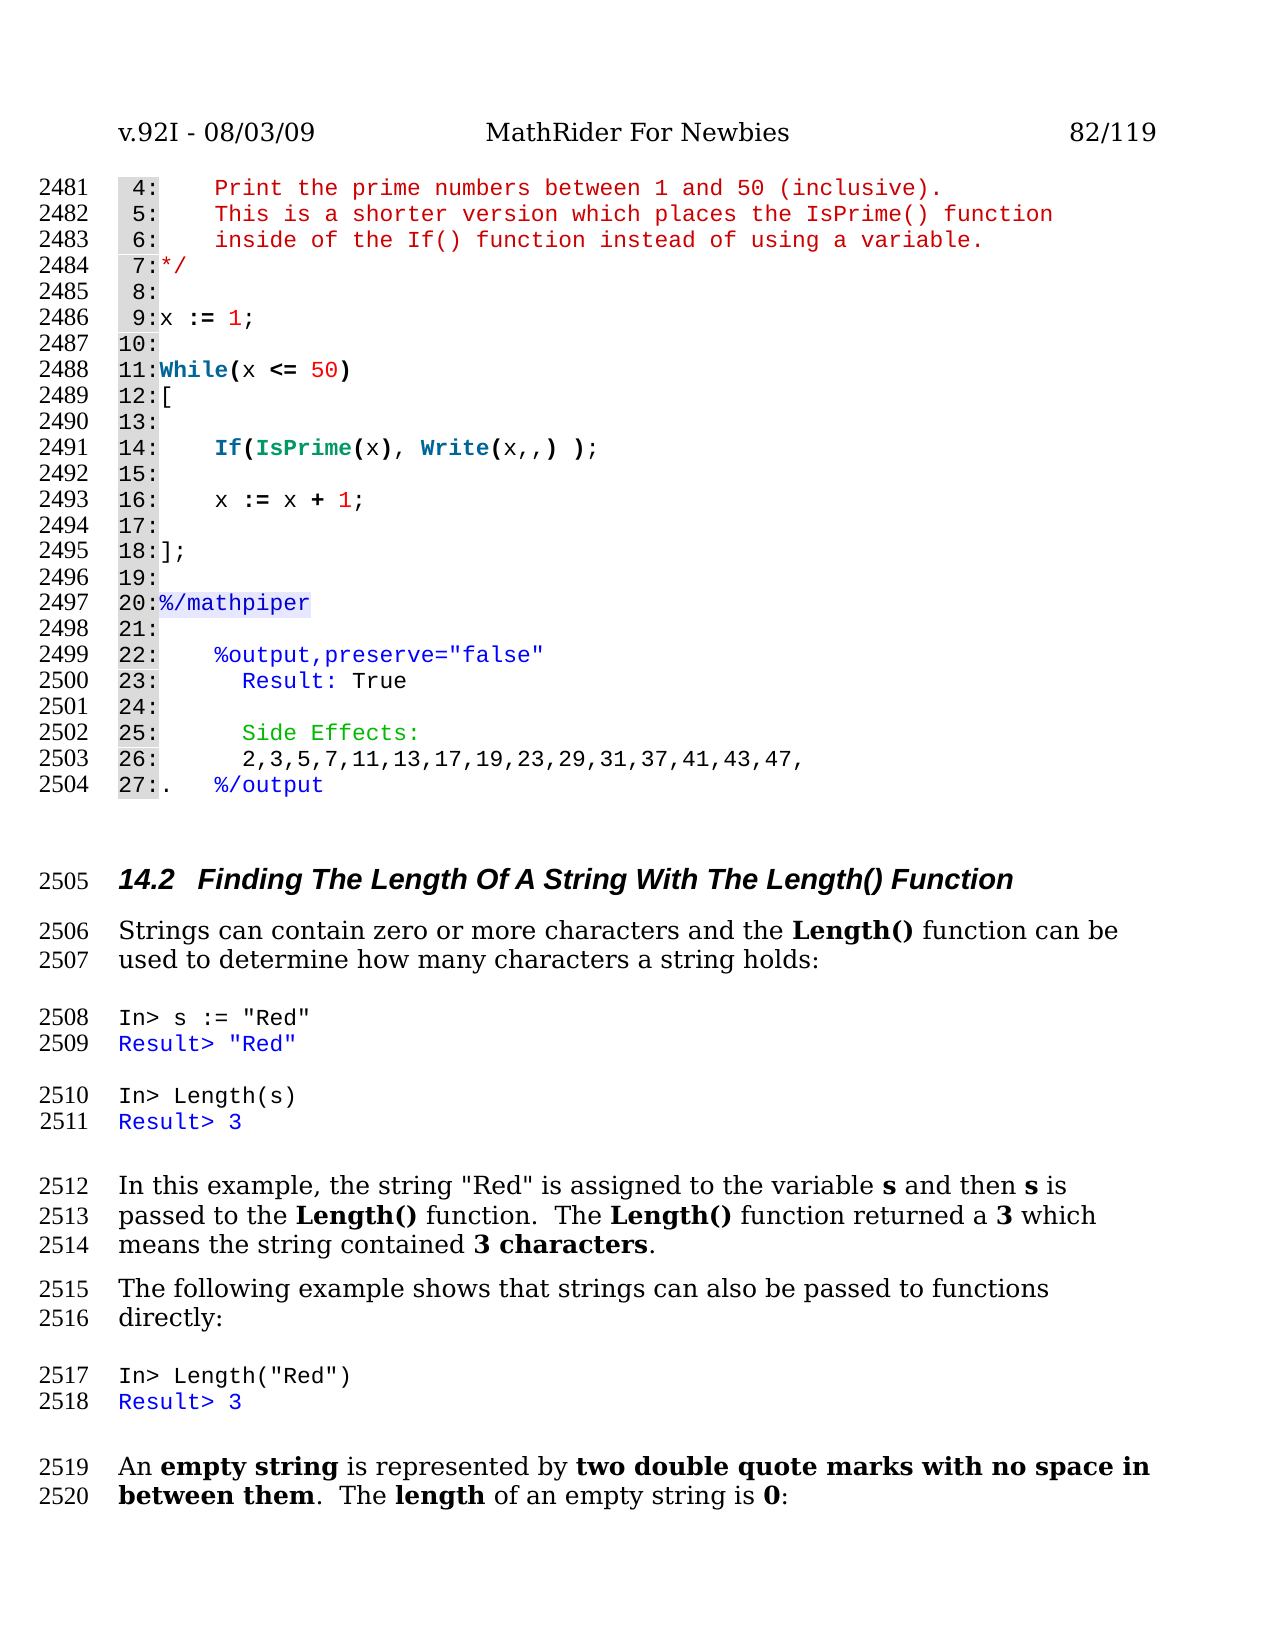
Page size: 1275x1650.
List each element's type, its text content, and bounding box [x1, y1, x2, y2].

text 24: [118, 696, 1157, 721]
text 14: If(IsPrime(x), Write(x,,) ); [118, 436, 1157, 462]
text 19: [118, 566, 1157, 592]
text 16: x := x + 1; [118, 488, 1157, 514]
text In this example, the string "Red" is assigned to the variable s and then s is passed to the Length() function. The Length() function returned a 3 which means the string contained 3 characters. [118, 1171, 1157, 1259]
text 11:While(x <= 50) [118, 358, 1157, 384]
subtitle Finding The Length Of A String With The Length() Function [118, 862, 1157, 895]
text 21: [118, 618, 1157, 644]
text 6: inside of the If() function instead of using a variable. [118, 229, 1157, 254]
text 27:. %/output [118, 773, 1157, 799]
text In> Length("Red") [118, 1365, 1157, 1391]
text 20:%/mathpiper [118, 592, 1157, 618]
text 22: %output,preserve="false" [118, 644, 1157, 669]
text 15: [118, 462, 1157, 488]
text 12:[ [118, 384, 1157, 410]
text An empty string is represented by two double quote marks with no space in between them. The length of an empty string is 0: [118, 1452, 1157, 1510]
text 26: 2,3,5,7,11,13,17,19,23,29,31,37,41,43,47, [118, 747, 1157, 773]
text In> Length(s) [118, 1084, 1157, 1111]
text 17: [118, 514, 1157, 540]
text 10: [118, 332, 1157, 358]
text The following example shows that strings can also be passed to functions directly: [118, 1274, 1157, 1333]
text Result> 3 [118, 1391, 1157, 1417]
text Strings can contain zero or more characters and the Length() function can be used to determine how many characters a string holds: [118, 916, 1157, 975]
text 7:*/ [118, 254, 1157, 281]
text 8: [118, 281, 1157, 306]
text 5: This is a shorter version which places the IsPrime() function [118, 203, 1157, 229]
text In> s := "Red" [118, 1007, 1157, 1033]
text Result> 3 [118, 1111, 1157, 1136]
text 9:x := 1; [118, 306, 1157, 332]
text 23: Result: True [118, 669, 1157, 696]
text 13: [118, 410, 1157, 436]
text Result> "Red" [118, 1033, 1157, 1059]
text 18:]; [118, 540, 1157, 566]
text 4: Print the prime numbers between 1 and 50 (inclusive). [118, 177, 1157, 203]
text 25: Side Effects: [118, 721, 1157, 747]
